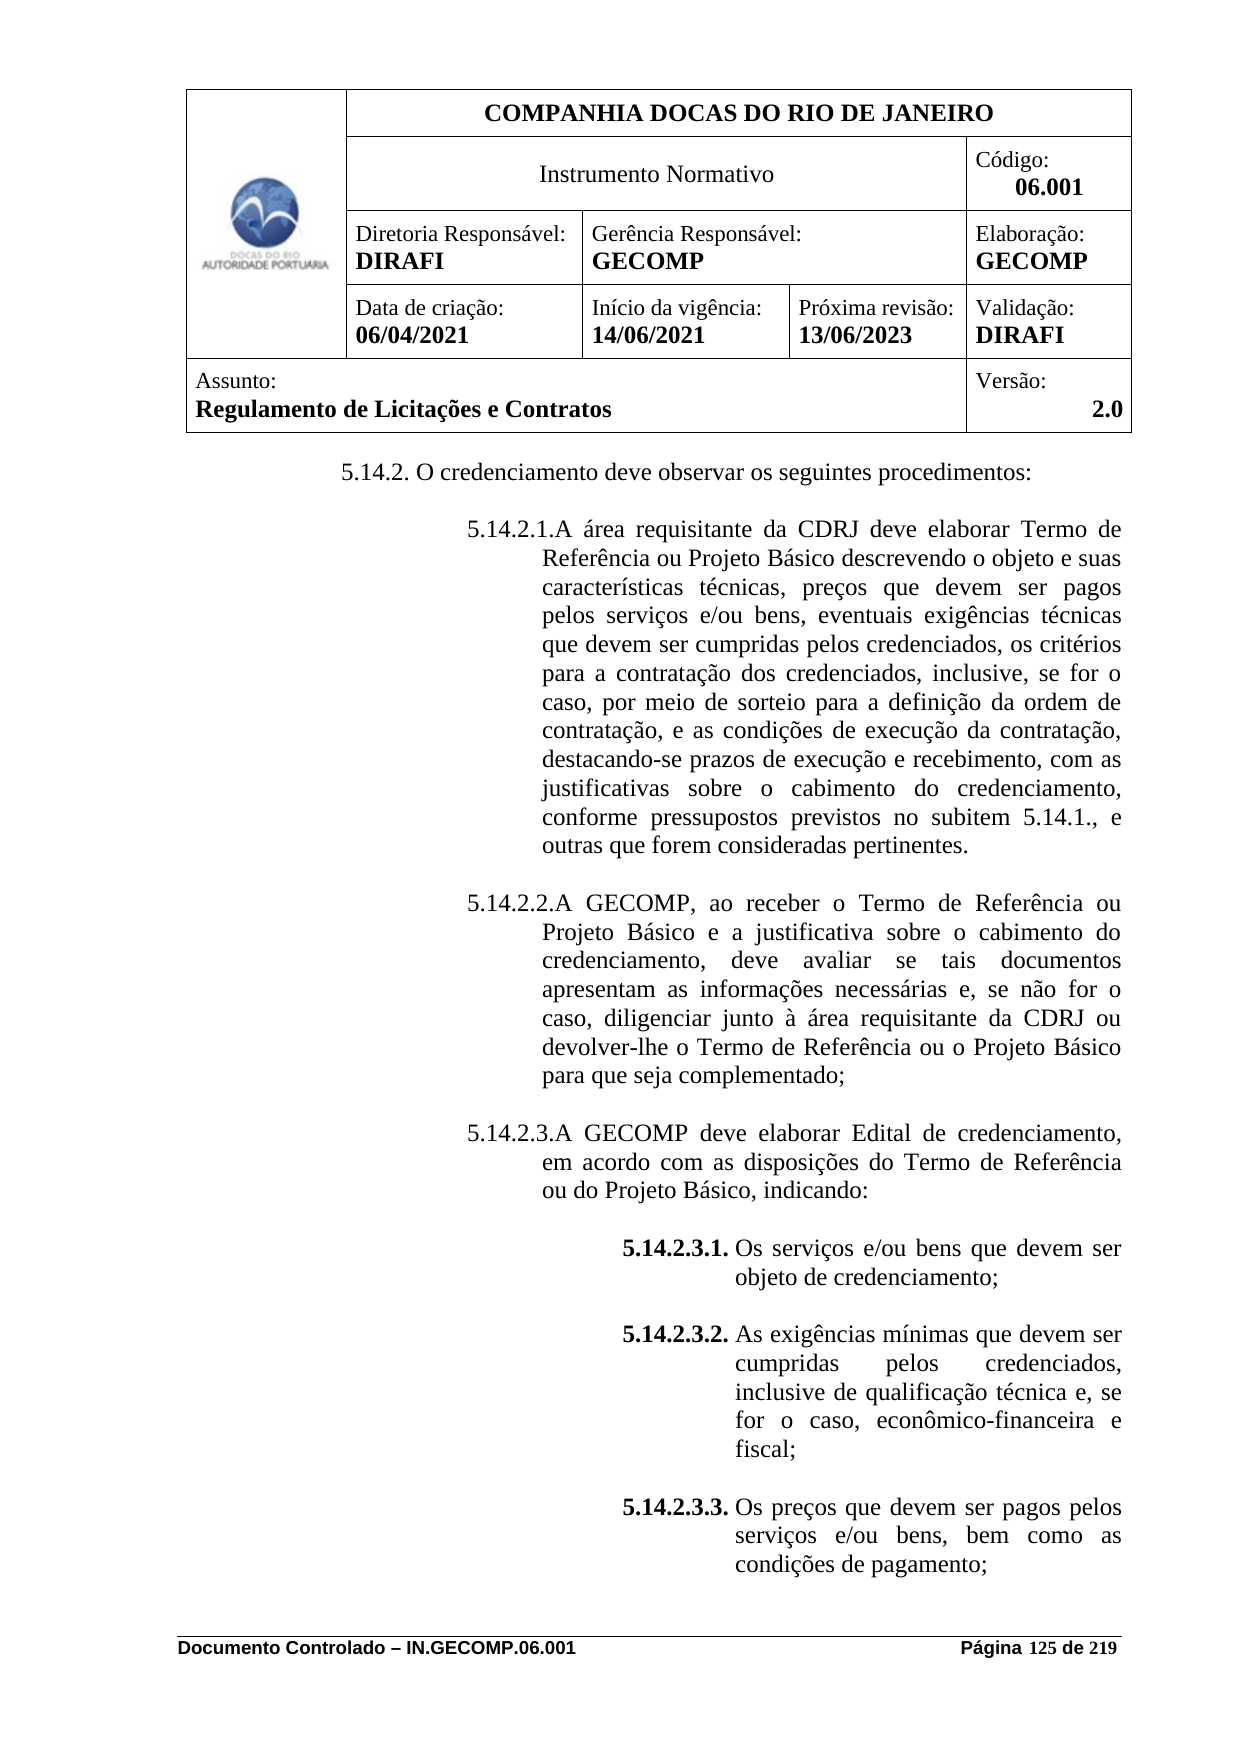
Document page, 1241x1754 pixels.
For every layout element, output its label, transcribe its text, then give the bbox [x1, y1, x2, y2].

list A GECOMP deve elaborar Edital de credenciamento, em acordo com as disposições do Termo de Referência ou do Projeto Básico, indicando: [467, 1118, 1122, 1204]
list Os preços que devem ser pagos pelos serviços e/ou bens, bem como as condições de pagamento; [622, 1492, 1122, 1578]
list As exigências mínimas que devem ser cumpridas pelos credenciados, inclusive de qualificação técnica e, se for o caso, econômico-financeira e fiscal; [622, 1319, 1122, 1463]
list A área requisitante da CDRJ deve elaborar Termo de Referência ou Projeto Básico descrevendo o objeto e suas características técnicas, preços que devem ser pagos pelos serviços e/ou bens, eventuais exigências técnicas que devem ser cumpridas pelos credenciados, os critérios para a contratação dos credenciados, inclusive, se for o caso, por meio de sorteio para a definição da ordem de contratação, e as condições de execução da contratação, destacando-se prazos de execução e recebimento, com as justificativas sobre o cabimento do credenciamento, conforme pressupostos previstos no subitem 5.14.1., e outras que forem consideradas pertinentes. [467, 514, 1122, 859]
list O credenciamento deve observar os seguintes procedimentos: [341, 457, 1122, 485]
list Os serviços e/ou bens que devem ser objeto de credenciamento; [622, 1233, 1122, 1290]
list A GECOMP, ao receber o Termo de Referência ou Projeto Básico e a justificativa sobre o cabimento do credenciamento, deve avaliar se tais documentos apresentam as informações necessárias e, se não for o caso, diligenciar junto à área requisitante da CDRJ ou devolver-lhe o Termo de Referência ou o Projeto Básico para que seja complementado; [467, 888, 1122, 1089]
